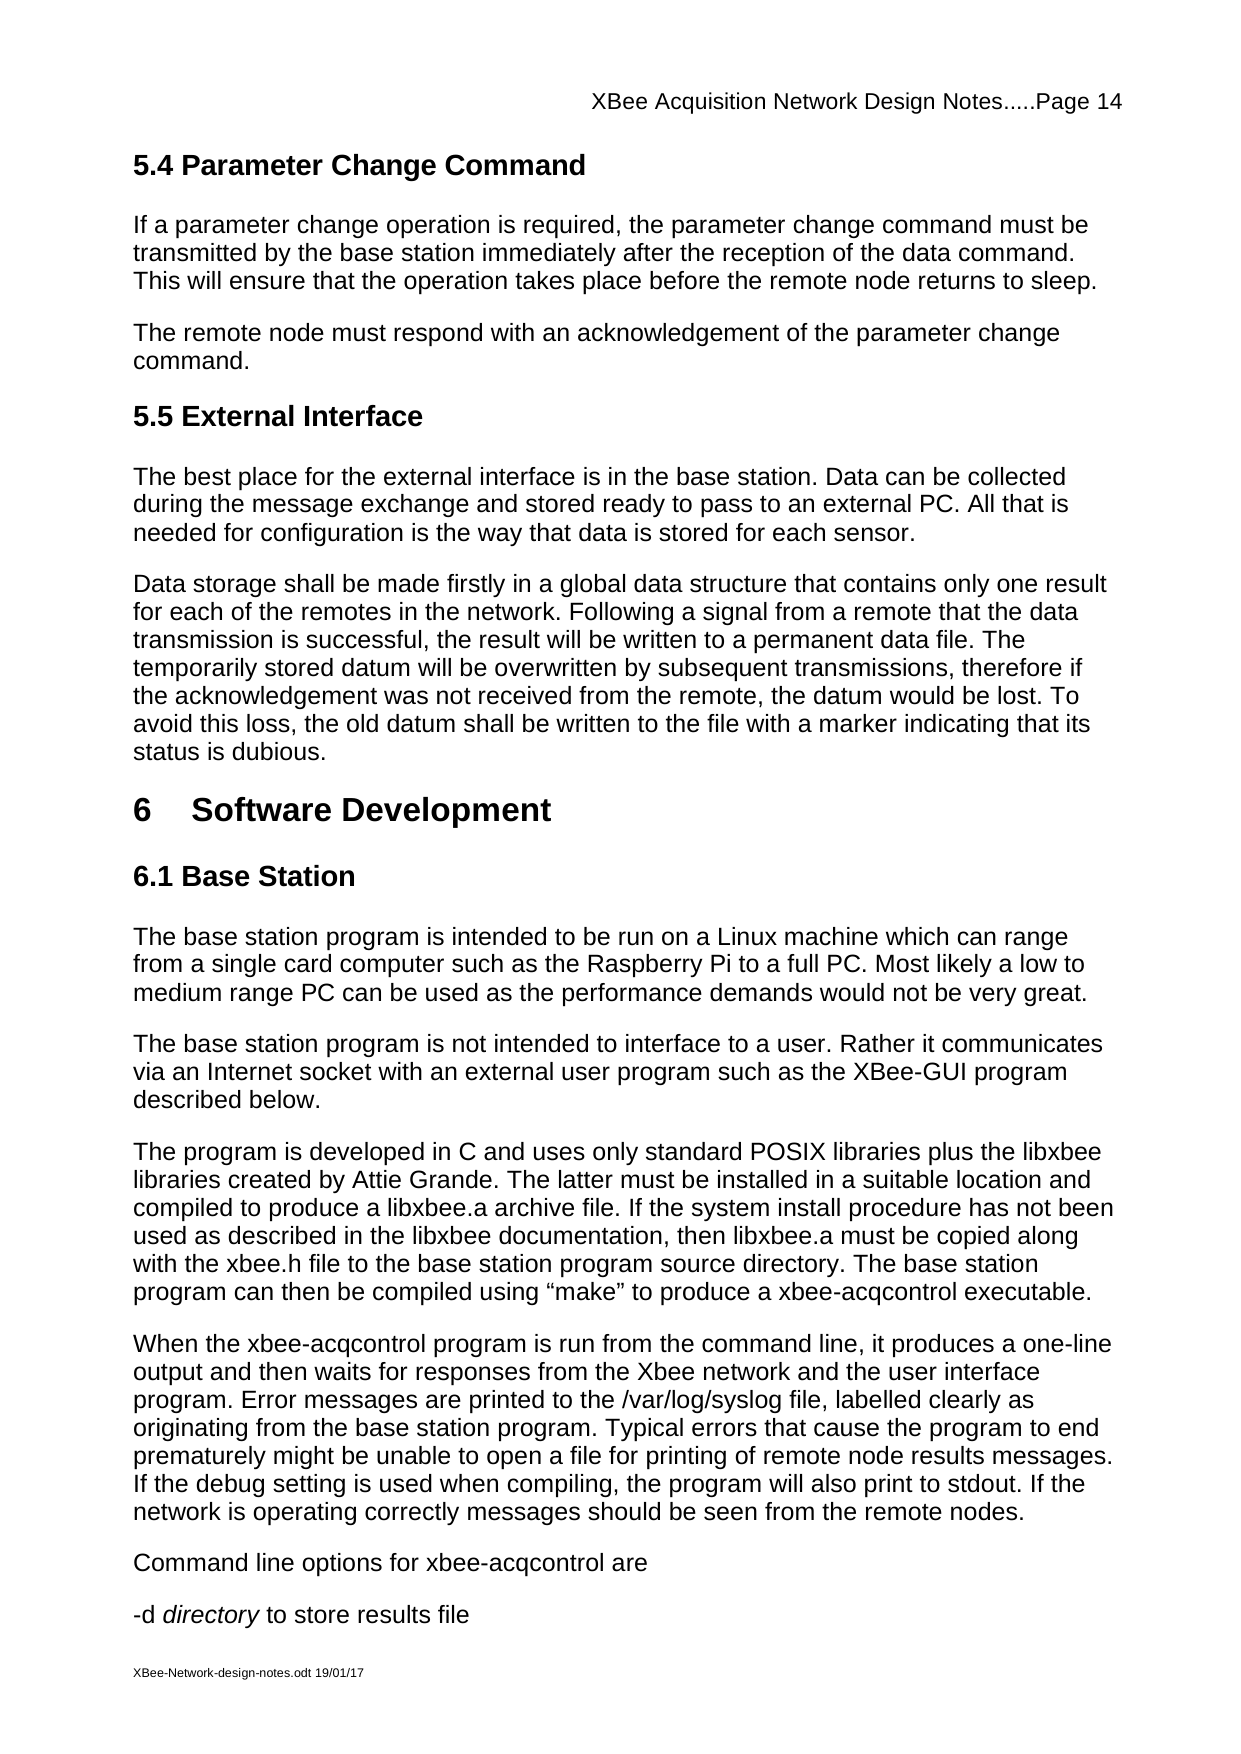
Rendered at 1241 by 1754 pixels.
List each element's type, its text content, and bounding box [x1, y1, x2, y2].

subtitle Software Development [133, 791, 1123, 828]
subtitle Base Station [133, 860, 1123, 892]
text When the xbee-acqcontrol program is run from the command line, it produces a one-line output and then waits for responses from the Xbee network and the user interface program. Error messages are printed to the /var/log/syslog file, labelled clearly as originating from the base station program. Typical errors that cause the program to end prematurely might be unable to open a file for printing of remote node results messages. If the debug setting is used when compiling, the program will also print to stdout. If the network is operating correctly messages should be seen from the remote nodes. [133, 1329, 1123, 1526]
text The remote node must respond with an acknowledgement of the parameter change command. [133, 319, 1123, 375]
text The base station program is intended to be run on a Linux machine which can range from a single card computer such as the Raspberry Pi to a full PC. Most likely a low to medium range PC can be used as the performance demands would not be very great. [133, 922, 1123, 1006]
text If a parameter change operation is required, the parameter change command must be transmitted by the base station immediately after the reception of the data command. This will ensure that the operation takes place before the remote node returns to sleep. [133, 211, 1123, 295]
subtitle External Interface [133, 400, 1123, 432]
text -d directory to store results file [133, 1601, 1123, 1629]
text Data storage shall be made firstly in a global data structure that contains only one result for each of the remotes in the network. Following a signal from a remote that the data transmission is successful, the result will be written to a permanent data file. The temporarily stored datum will be overwritten by subsequent transmissions, therefore if the acknowledgement was not received from the remote, the datum would be lost. To avoid this loss, the old datum shall be written to the file with a marker indicating that its status is dubious. [133, 570, 1123, 766]
subtitle Parameter Change Command [133, 149, 1123, 181]
text The base station program is not intended to interface to a user. Rather it communicates via an Internet socket with an external user program such as the XBee-GUI program described below. [133, 1030, 1123, 1114]
text Command line options for xbee-acqcontrol are [133, 1549, 1123, 1577]
text The best place for the external interface is in the base station. Data can be collected during the message exchange and stored ready to pass to an external PC. All that is needed for configuration is the way that data is stored for each sensor. [133, 462, 1123, 546]
text The program is developed in C and uses only standard POSIX libraries plus the libxbee libraries created by Attie Grande. The latter must be installed in a suitable location and compiled to produce a libxbee.a archive file. If the system install procedure has not been used as described in the libxbee documentation, then libxbee.a must be copied along with the xbee.h file to the base station program source directory. The base station program can then be compiled using “make” to produce a xbee-acqcontrol executable. [133, 1138, 1123, 1306]
